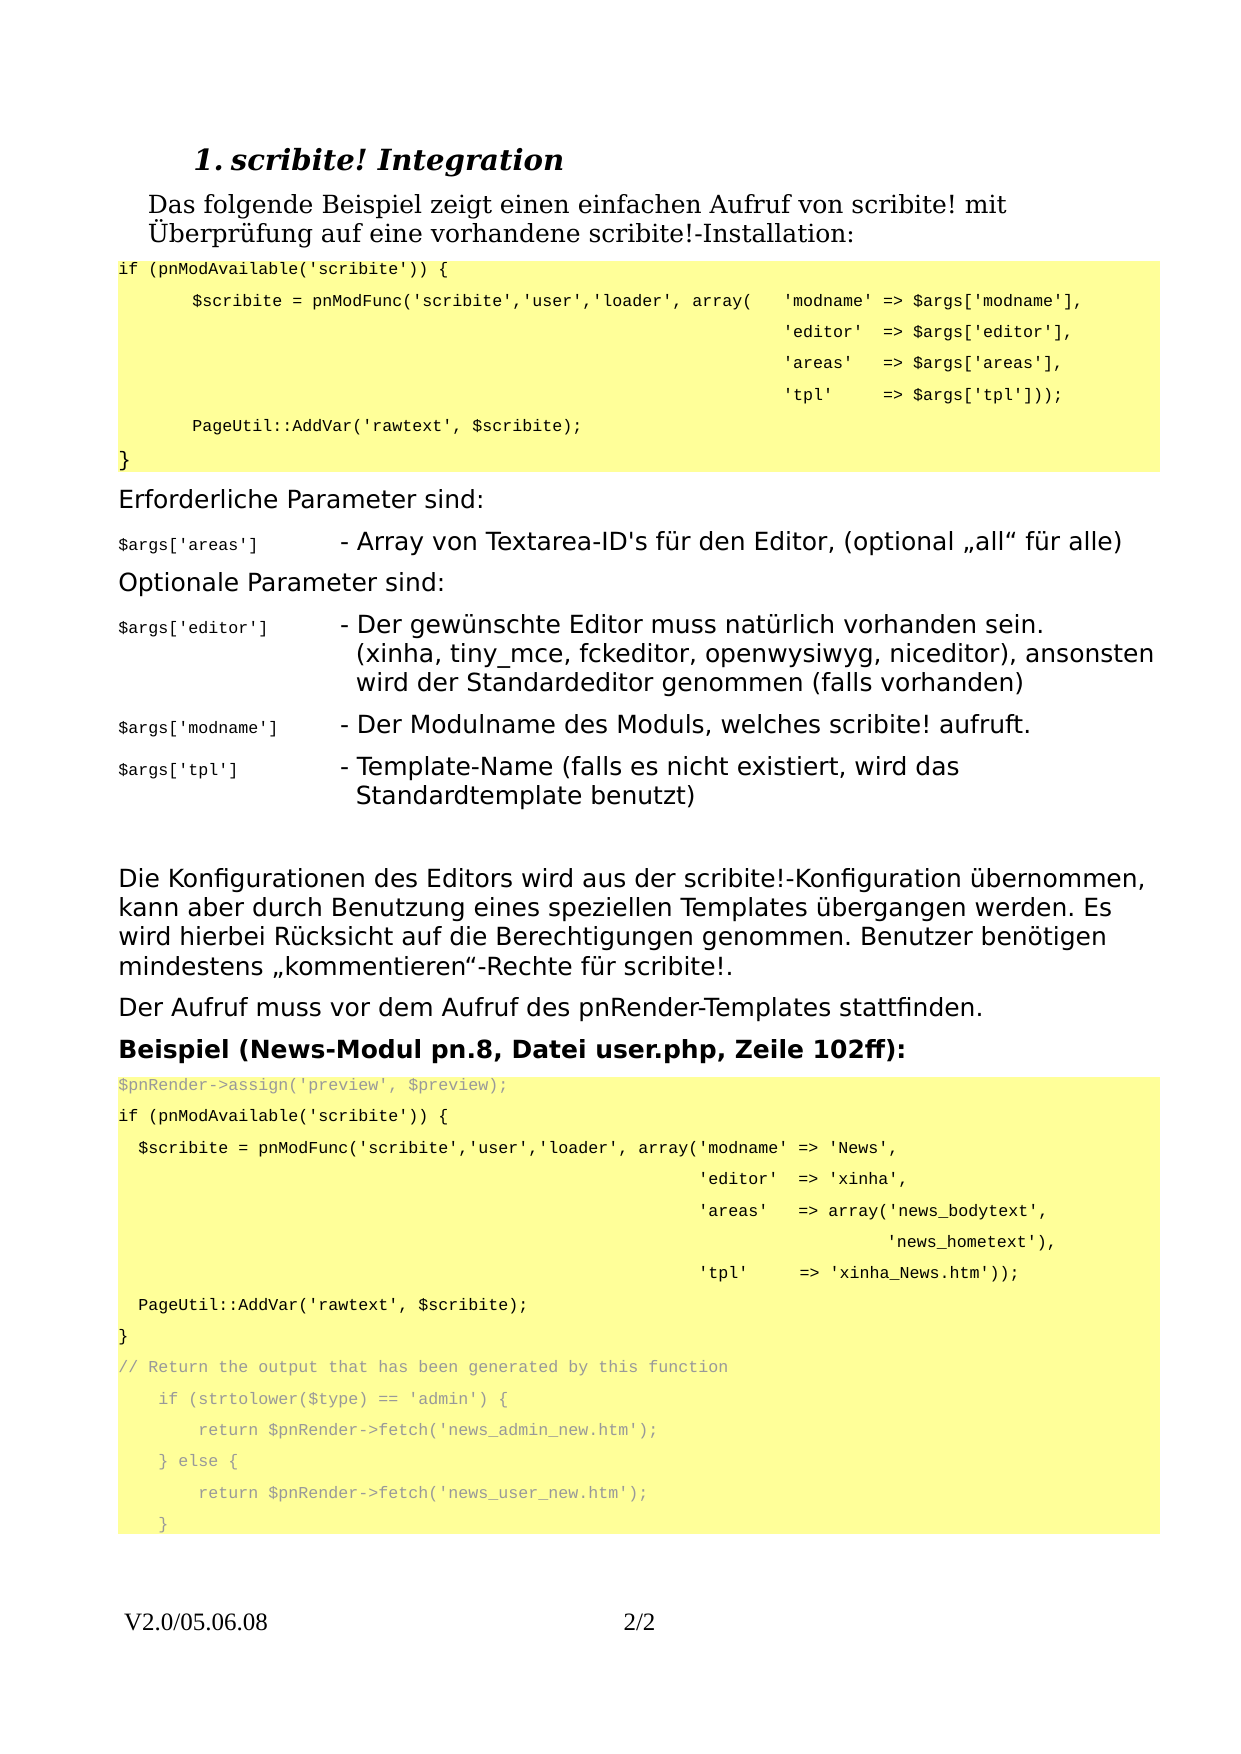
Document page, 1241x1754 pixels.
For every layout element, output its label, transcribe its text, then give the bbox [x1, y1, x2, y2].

text $args['editor'] - Der gewünschte Editor muss natürlich vorhanden sein. (xinha, tiny_mce, fckeditor, openwysiwyg, niceditor), ansonsten wird der Standardeditor genommen (falls vorhanden) [118, 610, 1160, 697]
text if (pnModAvailable('scribite')) { [118, 261, 1160, 279]
text 'editor' => 'xinha', [118, 1171, 1160, 1189]
text Der Aufruf muss vor dem Aufruf des pnRender-Templates stattfinden. [118, 993, 1160, 1022]
text return $pnRender->fetch('news_admin_new.htm'); [118, 1422, 1160, 1440]
text $scribite = pnModFunc('scribite','user','loader', array('modname' => 'News', [118, 1139, 1160, 1158]
text 'tpl' => $args['tpl'])); [118, 386, 1160, 405]
text $args['modname'] - Der Modulname des Moduls, welches scribite! aufruft. [118, 710, 1160, 739]
text $args['areas'] - Array von Textarea-ID's für den Editor, (optional „all“ für alle) [118, 527, 1160, 556]
text } else { [118, 1453, 1160, 1472]
text // Return the output that has been generated by this function [118, 1359, 1160, 1378]
text } [118, 1327, 1160, 1346]
text 'areas' => array('news_bodytext', [118, 1202, 1160, 1221]
text Erforderliche Parameter sind: [118, 485, 1160, 514]
text Beispiel (News-Modul pn.8, Datei user.php, Zeile 102ff): [118, 1035, 1160, 1064]
subtitle scribite! Integration [193, 143, 1160, 177]
text PageUtil::AddVar('rawtext', $scribite); [118, 1296, 1160, 1315]
text $pnRender->assign('preview', $preview); [118, 1077, 1160, 1096]
text $args['tpl'] - Template-Name (falls es nicht existiert, wird das Standardtemplate benutzt) [118, 752, 1160, 810]
text Die Konfigurationen des Editors wird aus der scribite!-Konfiguration übernommen, kann aber durch Benutzung eines speziellen Templates übergangen werden. Es wird hierbei Rücksicht auf die Berechtigungen genommen. Benutzer benötigen mindestens „kommentieren“-Rechte für scribite!. [118, 864, 1160, 981]
text Optionale Parameter sind: [118, 568, 1160, 597]
text return $pnRender->fetch('news_user_new.htm'); [118, 1484, 1160, 1503]
text } [118, 449, 1160, 472]
text PageUtil::AddVar('rawtext', $scribite); [118, 417, 1160, 436]
text } [118, 1516, 1160, 1534]
text 'areas' => $args['areas'], [118, 355, 1160, 374]
text 'editor' => $args['editor'], [118, 323, 1160, 342]
text if (pnModAvailable('scribite')) { [118, 1108, 1160, 1127]
text 'tpl' => 'xinha_News.htm')); [118, 1265, 1160, 1284]
text $scribite = pnModFunc('scribite','user','loader', array( 'modname' => $args['modname'], [118, 292, 1160, 311]
text 'news_hometext'), [118, 1233, 1160, 1252]
text if (strtolower($type) == 'admin') { [118, 1390, 1160, 1409]
text Das folgende Beispiel zeigt einen einfachen Aufruf von scribite! mit Überprüfung auf eine vorhandene scribite!-Installation: [148, 190, 1160, 248]
